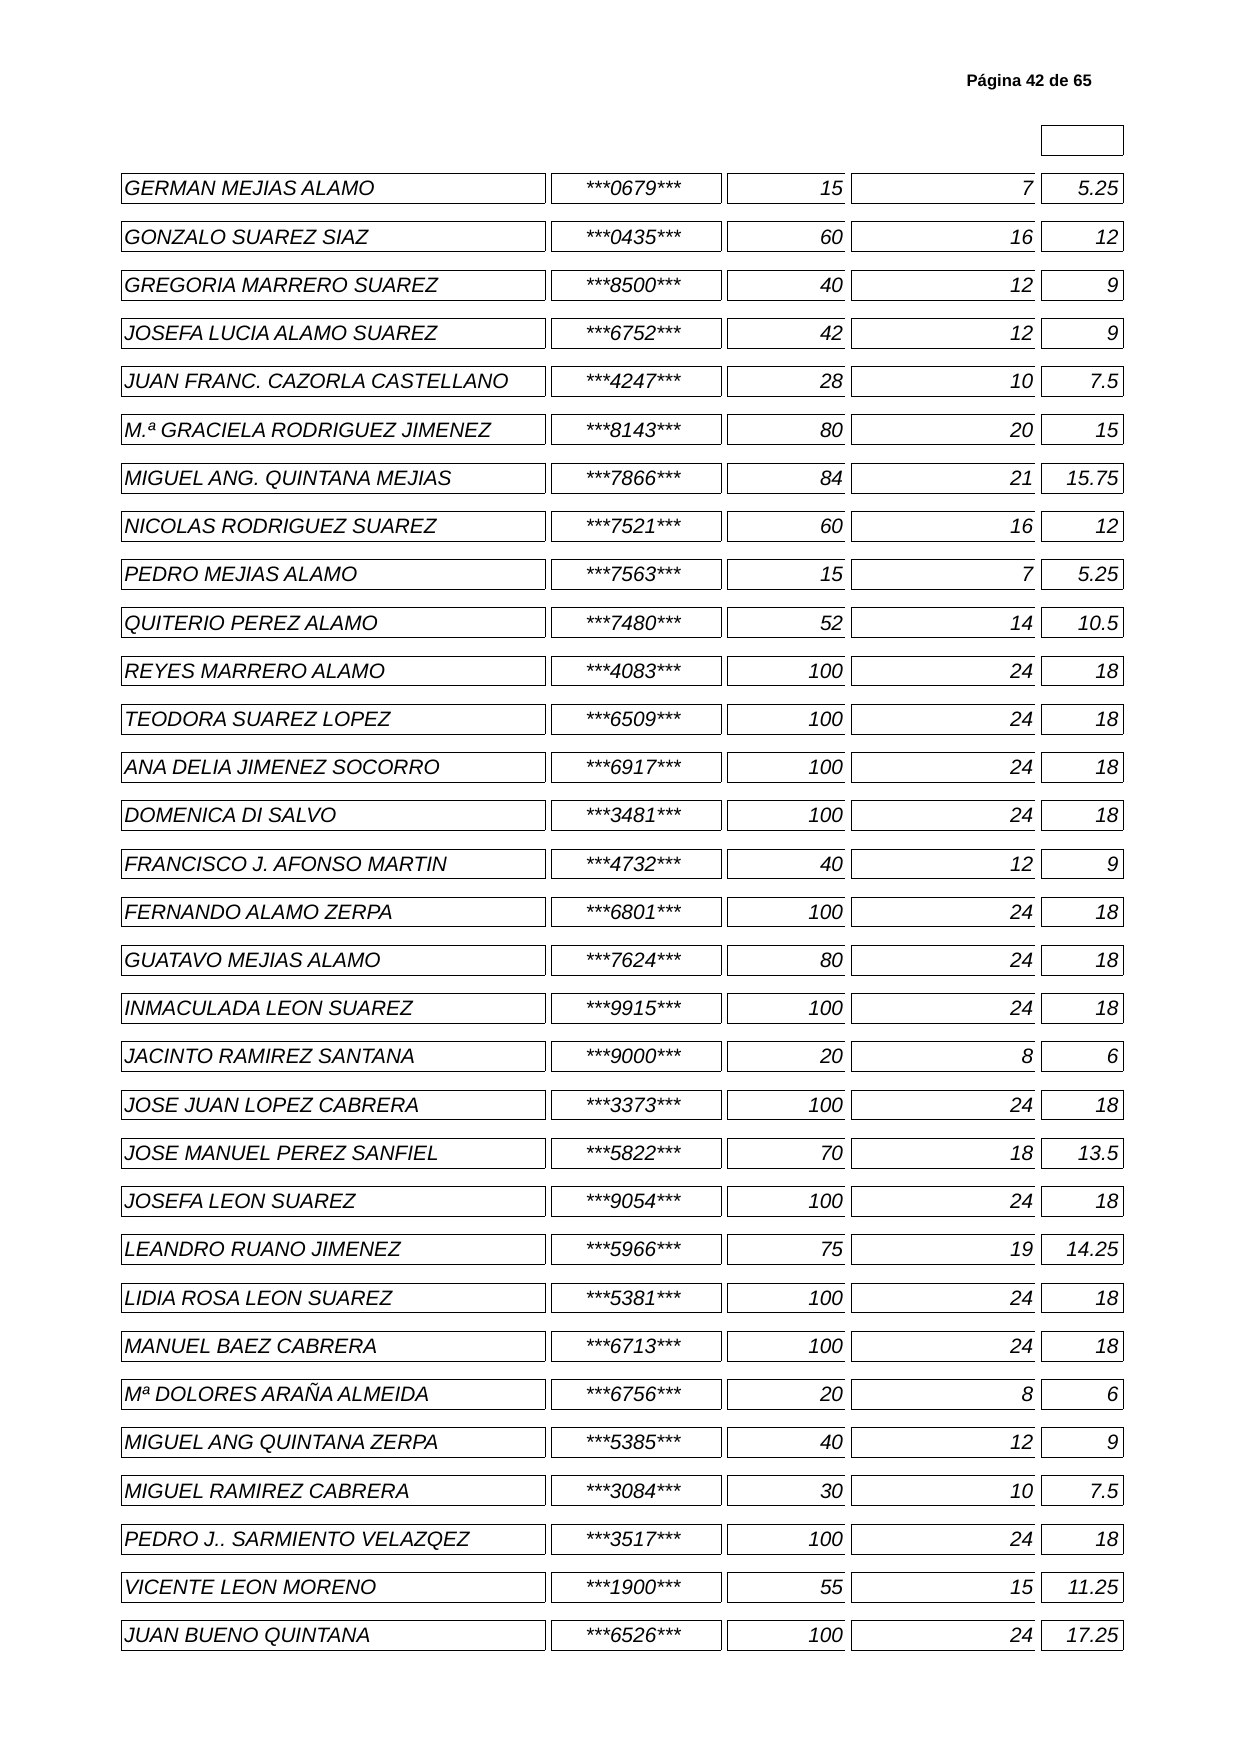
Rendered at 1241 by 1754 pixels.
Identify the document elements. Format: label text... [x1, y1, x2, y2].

table_cell 15,75 [1038, 460, 1126, 508]
table_cell LEANDRO RUANO JIMENEZ [118, 1231, 548, 1279]
table_cell 52 [724, 604, 848, 653]
table_cell ***8143*** [548, 411, 724, 460]
table_cell JOSEFA LUCIA ALAMO SUAREZ [118, 315, 548, 363]
table_cell 100 [724, 1617, 848, 1665]
table_cell ***7480*** [548, 604, 724, 653]
table_cell ***0679*** [548, 170, 724, 218]
table_cell 6 [1038, 1376, 1126, 1424]
table_cell 80 [724, 942, 848, 990]
table_cell 60 [724, 219, 848, 267]
table_cell 24 [848, 1617, 1038, 1665]
table_cell PEDRO J.. SARMIENTO VELAZQEZ [118, 1521, 548, 1569]
table_cell JACINTO RAMIREZ SANTANA [118, 1039, 548, 1087]
table_cell 40 [724, 1424, 848, 1472]
table_cell 18 [1038, 894, 1126, 942]
table_cell [118, 122, 548, 170]
table_cell 15 [848, 1569, 1038, 1617]
table_cell 15 [724, 170, 848, 218]
table_cell 18 [1038, 797, 1126, 846]
table_cell ***3481*** [548, 797, 724, 846]
table_cell 7 [848, 170, 1038, 218]
table_cell 84 [724, 460, 848, 508]
table_cell ***7624*** [548, 942, 724, 990]
table_cell 30 [724, 1473, 848, 1521]
table_cell QUITERIO PEREZ ALAMO [118, 604, 548, 653]
table_cell GONZALO SUAREZ SIAZ [118, 219, 548, 267]
table_cell M.ª GRACIELA RODRIGUEZ JIMENEZ [118, 411, 548, 460]
table_cell ***5381*** [548, 1280, 724, 1328]
table_cell PEDRO MEJIAS ALAMO [118, 556, 548, 604]
table_cell 75 [724, 1231, 848, 1279]
table_cell [548, 122, 724, 170]
table_cell 18 [1038, 1521, 1126, 1569]
table_cell 60 [724, 508, 848, 556]
table_cell 13,5 [1038, 1135, 1126, 1183]
table_cell 28 [724, 363, 848, 411]
table_cell 18 [1038, 1183, 1126, 1231]
table_cell 100 [724, 894, 848, 942]
table_cell ***7521*** [548, 508, 724, 556]
table_cell ***6801*** [548, 894, 724, 942]
table_cell 10,5 [1038, 604, 1126, 653]
table_cell ***6756*** [548, 1376, 724, 1424]
table_cell 5,25 [1038, 556, 1126, 604]
table_cell 100 [724, 1183, 848, 1231]
table_cell MIGUEL ANG. QUINTANA MEJIAS [118, 460, 548, 508]
table_cell ***9000*** [548, 1039, 724, 1087]
table_cell 24 [848, 1521, 1038, 1569]
table_cell 10 [848, 1473, 1038, 1521]
table_cell JUAN BUENO QUINTANA [118, 1617, 548, 1665]
table_cell 24 [848, 894, 1038, 942]
table_cell 16 [848, 219, 1038, 267]
table_cell 100 [724, 701, 848, 749]
table_cell ***9915*** [548, 990, 724, 1038]
table_cell 6 [1038, 1039, 1126, 1087]
table_cell 24 [848, 1087, 1038, 1135]
table_cell DOMENICA DI SALVO [118, 797, 548, 846]
table_cell 19 [848, 1231, 1038, 1279]
table_cell 24 [848, 942, 1038, 990]
table_cell 11,25 [1038, 1569, 1126, 1617]
table_cell 12 [1038, 508, 1126, 556]
table_cell 24 [848, 1183, 1038, 1231]
table_cell ***6917*** [548, 749, 724, 797]
table_cell JOSE MANUEL PEREZ SANFIEL [118, 1135, 548, 1183]
table_cell 24 [848, 1328, 1038, 1376]
table_cell GERMAN MEJIAS ALAMO [118, 170, 548, 218]
table_cell [724, 122, 848, 170]
table_cell 100 [724, 990, 848, 1038]
table_cell JOSE JUAN LOPEZ CABRERA [118, 1087, 548, 1135]
table_cell 24 [848, 749, 1038, 797]
table_cell 40 [724, 846, 848, 894]
table_cell 8 [848, 1039, 1038, 1087]
table_cell 14 [848, 604, 1038, 653]
table_cell ***7563*** [548, 556, 724, 604]
table_cell REYES MARRERO ALAMO [118, 653, 548, 701]
table_cell 24 [848, 653, 1038, 701]
table_cell ***6509*** [548, 701, 724, 749]
table_cell 18 [848, 1135, 1038, 1183]
table_cell 70 [724, 1135, 848, 1183]
table_cell 20 [848, 411, 1038, 460]
table_cell 18 [1038, 990, 1126, 1038]
table_cell 24 [848, 1280, 1038, 1328]
table_cell 18 [1038, 749, 1126, 797]
table_cell 9 [1038, 315, 1126, 363]
table_cell 100 [724, 797, 848, 846]
table_cell ***5822*** [548, 1135, 724, 1183]
table_cell 24 [848, 797, 1038, 846]
table_cell JOSEFA LEON SUAREZ [118, 1183, 548, 1231]
table_cell 14,25 [1038, 1231, 1126, 1279]
table_cell ***6713*** [548, 1328, 724, 1376]
table_cell 9 [1038, 267, 1126, 315]
table_cell 17,25 [1038, 1617, 1126, 1665]
table_cell ***3373*** [548, 1087, 724, 1135]
table_cell ***0435*** [548, 219, 724, 267]
table_cell 12 [848, 1424, 1038, 1472]
table_cell 42 [724, 315, 848, 363]
table_cell 7,5 [1038, 1473, 1126, 1521]
table_cell 12 [848, 315, 1038, 363]
table_cell 100 [724, 1087, 848, 1135]
table_cell 24 [848, 990, 1038, 1038]
table_cell JUAN FRANC. CAZORLA CASTELLANO [118, 363, 548, 411]
table_cell 15 [1038, 411, 1126, 460]
table_cell ***8500*** [548, 267, 724, 315]
table_cell 7,5 [1038, 363, 1126, 411]
table_cell ***3517*** [548, 1521, 724, 1569]
table_cell 7 [848, 556, 1038, 604]
table_cell [848, 122, 1038, 170]
table_cell 18 [1038, 942, 1126, 990]
table_cell 100 [724, 653, 848, 701]
table_cell ***4732*** [548, 846, 724, 894]
table_cell 20 [724, 1376, 848, 1424]
table_cell FRANCISCO J. AFONSO MARTIN [118, 846, 548, 894]
table_cell MIGUEL ANG QUINTANA ZERPA [118, 1424, 548, 1472]
table_cell INMACULADA LEON SUAREZ [118, 990, 548, 1038]
table_cell 12 [848, 846, 1038, 894]
table_cell 18 [1038, 653, 1126, 701]
table_cell NICOLAS RODRIGUEZ SUAREZ [118, 508, 548, 556]
table_cell 10 [848, 363, 1038, 411]
table_cell 12 [848, 267, 1038, 315]
table_cell VICENTE LEON MORENO [118, 1569, 548, 1617]
table_cell ANA DELIA JIMENEZ SOCORRO [118, 749, 548, 797]
table_cell 16 [848, 508, 1038, 556]
table_cell 9 [1038, 1424, 1126, 1472]
table_cell 21 [848, 460, 1038, 508]
table_cell 5,25 [1038, 170, 1126, 218]
table_cell ***4247*** [548, 363, 724, 411]
table_cell 24 [848, 701, 1038, 749]
table_cell GREGORIA MARRERO SUAREZ [118, 267, 548, 315]
table_cell 12 [1038, 219, 1126, 267]
table_cell 15 [724, 556, 848, 604]
table_cell ***5385*** [548, 1424, 724, 1472]
table_cell 6,75 [1038, 122, 1126, 170]
table_cell 40 [724, 267, 848, 315]
table_cell GUATAVO MEJIAS ALAMO [118, 942, 548, 990]
table_cell ***3084*** [548, 1473, 724, 1521]
table_cell 18 [1038, 1280, 1126, 1328]
table_cell 20 [724, 1039, 848, 1087]
table_cell MIGUEL RAMIREZ CABRERA [118, 1473, 548, 1521]
table_cell ***6526*** [548, 1617, 724, 1665]
table_cell MANUEL BAEZ CABRERA [118, 1328, 548, 1376]
table_cell 18 [1038, 701, 1126, 749]
table_cell 100 [724, 1521, 848, 1569]
table_cell ***7866*** [548, 460, 724, 508]
table_cell LIDIA ROSA LEON SUAREZ [118, 1280, 548, 1328]
table_cell ***6752*** [548, 315, 724, 363]
table_cell 100 [724, 1280, 848, 1328]
table_cell 100 [724, 749, 848, 797]
table_cell ***1900*** [548, 1569, 724, 1617]
table_cell ***4083*** [548, 653, 724, 701]
table_cell 18 [1038, 1328, 1126, 1376]
table_cell 100 [724, 1328, 848, 1376]
table_cell 80 [724, 411, 848, 460]
table_cell 18 [1038, 1087, 1126, 1135]
table_cell 8 [848, 1376, 1038, 1424]
table_cell ***9054*** [548, 1183, 724, 1231]
table_cell 55 [724, 1569, 848, 1617]
table_cell FERNANDO ALAMO ZERPA [118, 894, 548, 942]
table_cell 9 [1038, 846, 1126, 894]
table_cell TEODORA SUAREZ LOPEZ [118, 701, 548, 749]
table_cell ***5966*** [548, 1231, 724, 1279]
table_cell Mª DOLORES ARAÑA ALMEIDA [118, 1376, 548, 1424]
